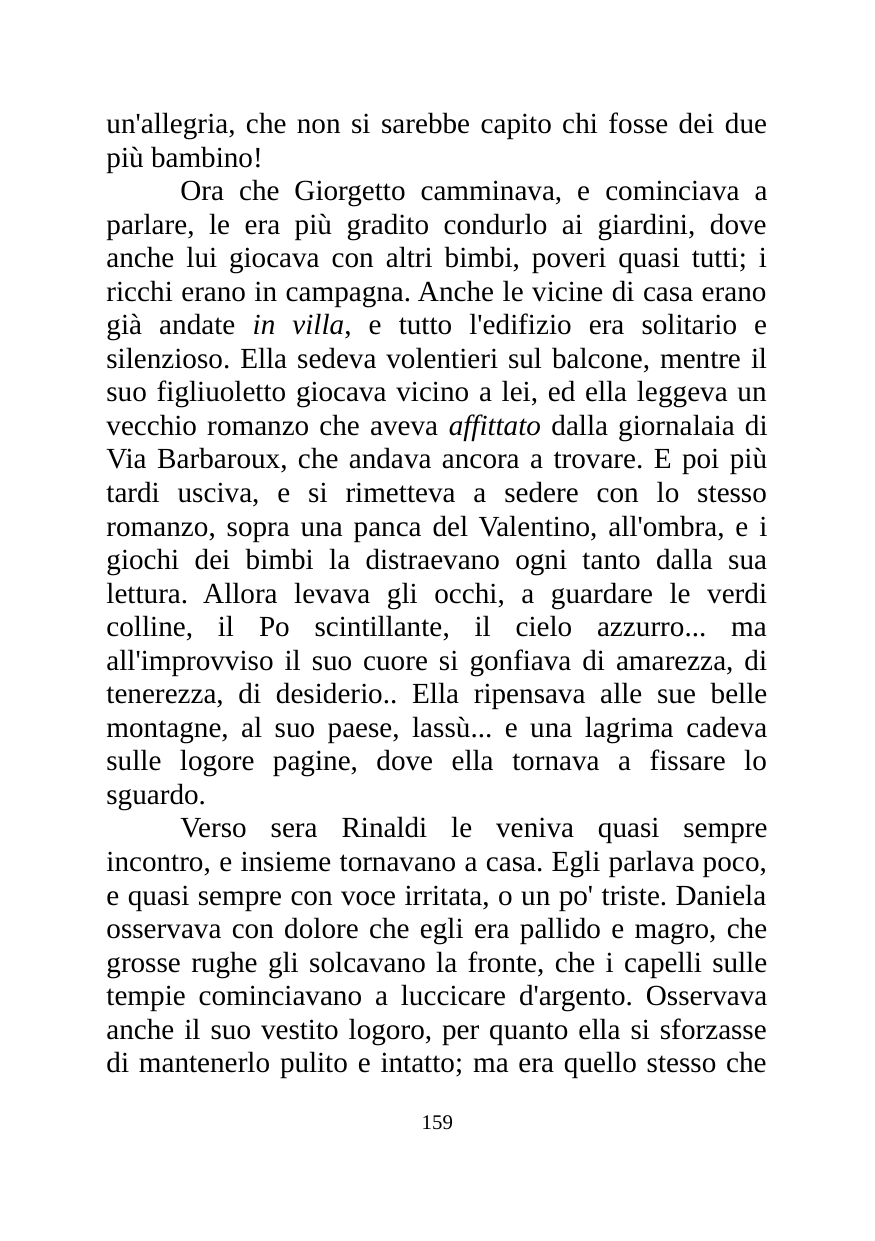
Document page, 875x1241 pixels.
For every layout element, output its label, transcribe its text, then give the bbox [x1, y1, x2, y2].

text un'allegria, che non si sarebbe capito chi fosse dei due più bambino! [106, 106, 768, 173]
text Verso sera Rinaldi le veniva quasi sempre incontro, e insieme tornavano a casa. Egli parlava poco, e quasi sempre con voce irritata, o un po' triste. Daniela osservava con dolore che egli era pallido e magro, che grosse rughe gli solcavano la fronte, che i capelli sulle tempie cominciavano a luccicare d'argento. Osservava anche il suo vestito logoro, per quanto ella si sforzasse di mantenerlo pulito e intatto; ma era quello stesso che [106, 811, 768, 1079]
text Ora che Giorgetto camminava, e cominciava a parlare, le era più gradito condurlo ai giardini, dove anche lui giocava con altri bimbi, poveri quasi tutti; i ricchi erano in campagna. Anche le vicine di casa erano già andate in villa, e tutto l'edifizio era solitario e silenzioso. Ella sedeva volentieri sul balcone, mentre il suo figliuoletto giocava vicino a lei, ed ella leggeva un vecchio romanzo che aveva affittato dalla giornalaia di Via Barbaroux, che andava ancora a trovare. E poi più tardi usciva, e si rimetteva a sedere con lo stesso romanzo, sopra una panca del Valentino, all'ombra, e i giochi dei bimbi la distraevano ogni tanto dalla sua lettura. Allora levava gli occhi, a guardare le verdi colline, il Po scintillante, il cielo azzurro... ma all'improvviso il suo cuore si gonfiava di amarezza, di tenerezza, di desiderio.. Ella ripensava alle sue belle montagne, al suo paese, lassù... e una lagrima cadeva sulle logore pagine, dove ella tornava a fissare lo sguardo. [106, 173, 768, 811]
